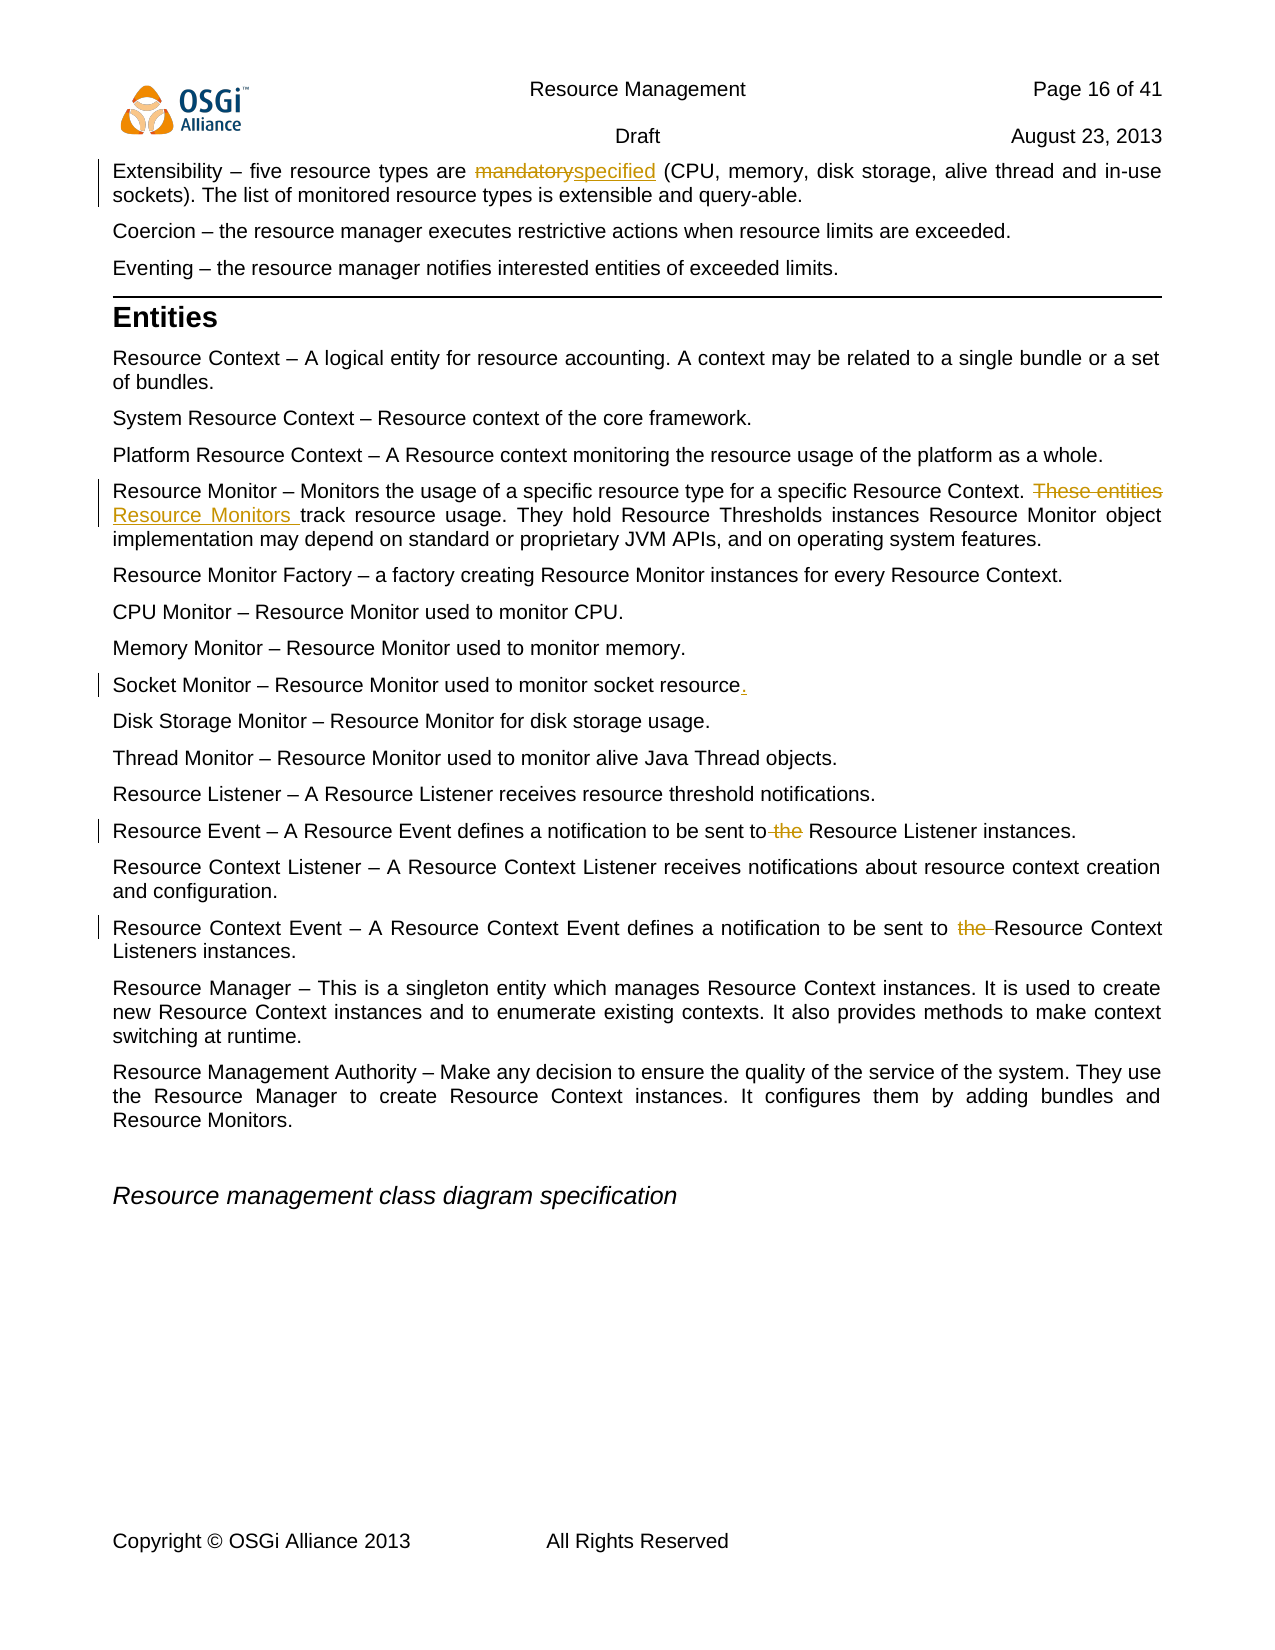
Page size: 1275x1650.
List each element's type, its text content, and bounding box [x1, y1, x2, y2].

text System Resource Context – Resource context of the core framework. [112, 406, 1162, 430]
picture [113, 78, 257, 142]
text Thread Monitor – Resource Monitor used to monitor alive Java Thread objects. [112, 746, 1162, 769]
text Eventing – the resource manager notifies interested entities of exceeded limits. [112, 256, 1162, 280]
text Coercion – the resource manager executes restrictive actions when resource limits are exceeded. [112, 219, 1162, 243]
text Disk Storage Monitor – Resource Monitor for disk storage usage. [112, 709, 1162, 733]
text Socket Monitor – Resource Monitor used to monitor socket resource. [112, 673, 1162, 697]
text Memory Monitor – Resource Monitor used to monitor memory. [112, 636, 1162, 660]
text Resource Context Listener – A Resource Context Listener receives notifications about resource context creation and configuration. [112, 855, 1162, 903]
text Platform Resource Context – A Resource context monitoring the resource usage of the platform as a whole. [112, 442, 1162, 466]
text Resource Monitor – Monitors the usage of a specific resource type for a specific Resource Context. Resource Monitors track resource usage. They hold Resource Thresholds instances Resource Monitor object implementation may depend on standard or proprietary JVM APIs, and on operating system features. [112, 479, 1162, 551]
text Resource Listener – A Resource Listener receives resource threshold notifications. [112, 782, 1162, 806]
text Resource Context Event – A Resource Context Event defines a notification to be sent to Resource Context Listeners instances. [112, 915, 1162, 963]
text Extensibility – five resource types are specified (CPU, memory, disk storage, alive thread and in-use sockets). The list of monitored resource types is extensible and query-able. [112, 159, 1162, 207]
text Resource Event – A Resource Event defines a notification to be sent to Resource Listener instances. [112, 818, 1162, 842]
text Resource Manager – This is a singleton entity which manages Resource Context instances. It is used to create new Resource Context instances and to enumerate existing contexts. It also provides methods to make context switching at runtime. [112, 976, 1162, 1048]
text Resource Management Authority – Make any decision to ensure the quality of the service of the system. They use the Resource Manager to create Resource Context instances. It configures them by adding bundles and Resource Monitors. [112, 1060, 1162, 1132]
text Resource management class diagram specification [112, 1181, 1162, 1210]
subtitle Entities [112, 297, 1162, 333]
text Resource Monitor Factory – a factory creating Resource Monitor instances for every Resource Context. [112, 563, 1162, 587]
text Resource Context – A logical entity for resource accounting. A context may be related to a single bundle or a set of bundles. [112, 346, 1162, 393]
text CPU Monitor – Resource Monitor used to monitor CPU. [112, 600, 1162, 624]
